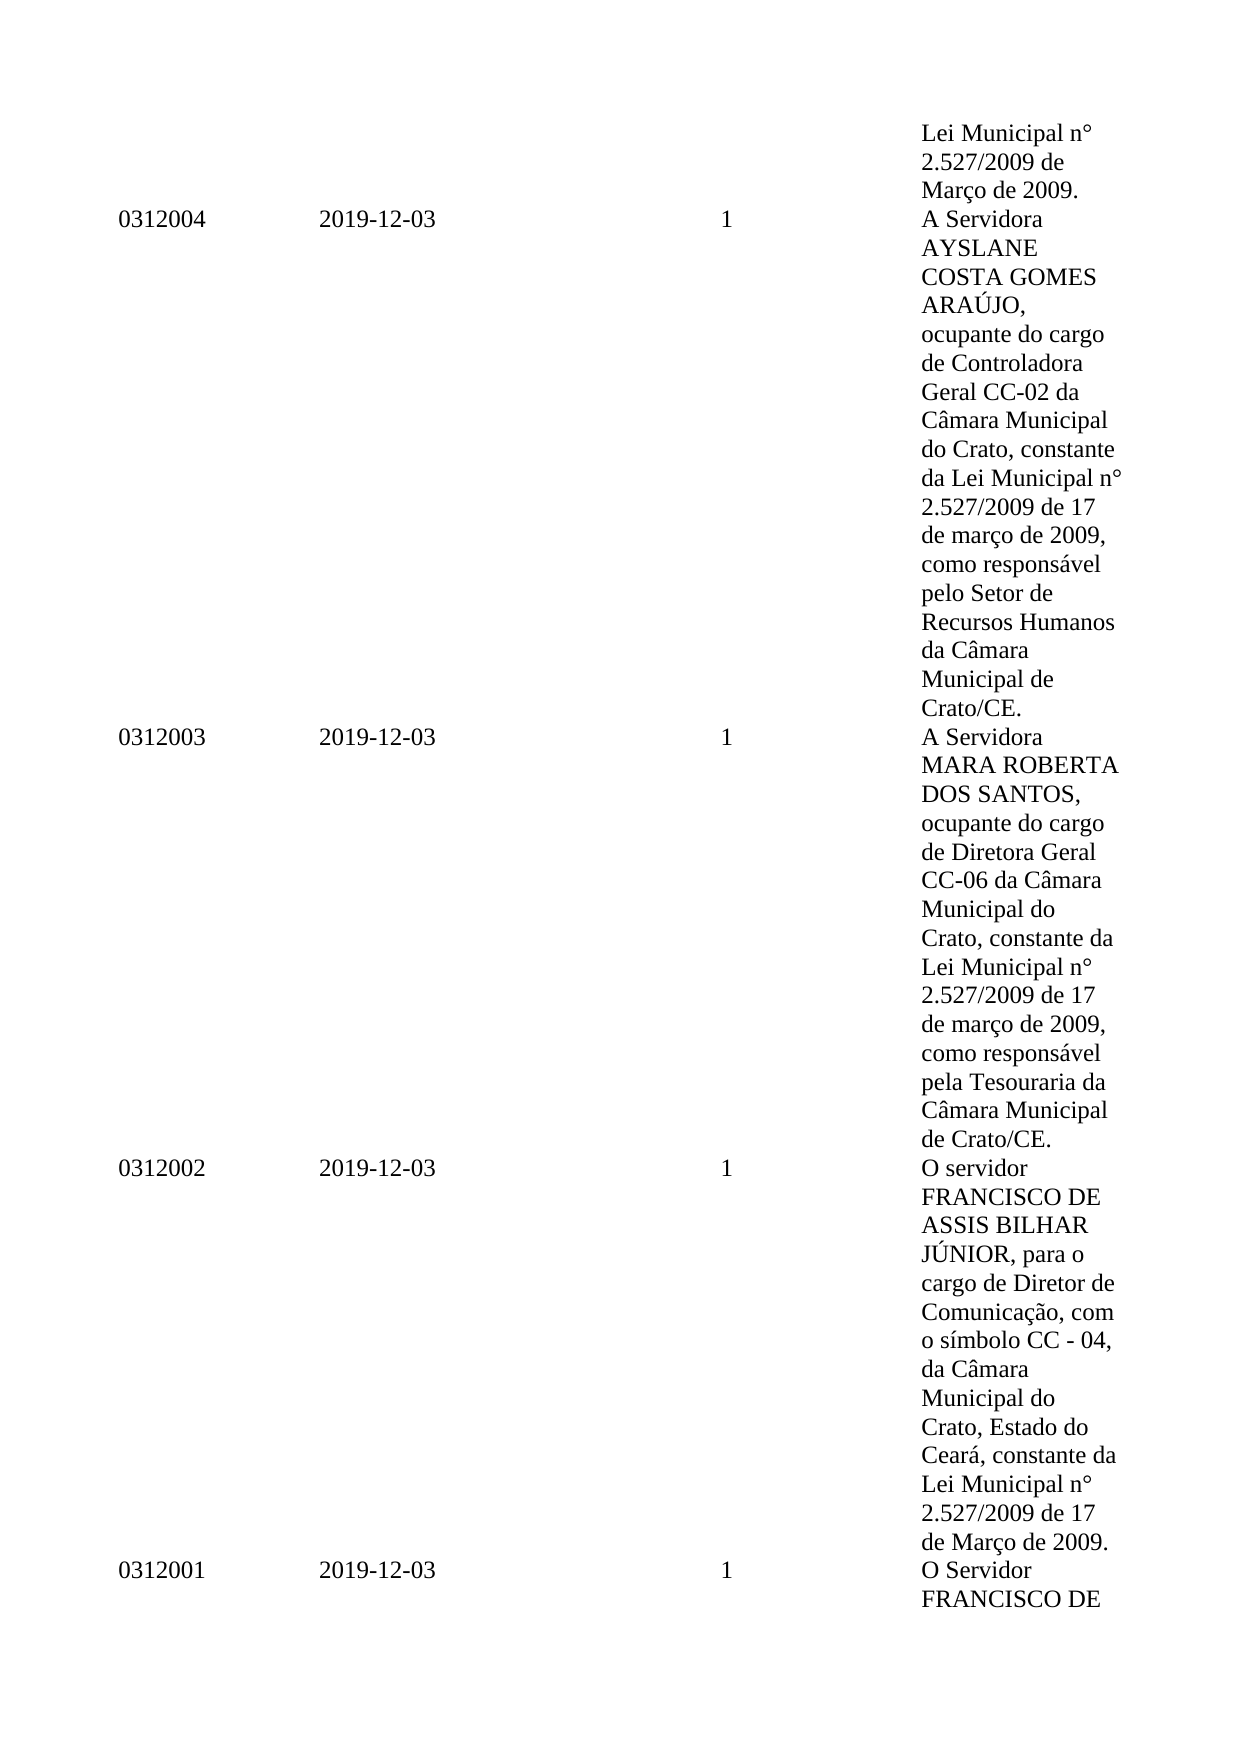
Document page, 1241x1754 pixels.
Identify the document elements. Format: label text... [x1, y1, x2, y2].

table_cell [520, 1556, 720, 1613]
table_cell [520, 118, 720, 204]
table_cell 0312003 [118, 722, 319, 1153]
table_cell [520, 204, 720, 722]
table_cell 1 [720, 1556, 921, 1613]
table_cell Lei Municipal n° 2.527/2009 de Março de 2009. [921, 118, 1122, 204]
table_cell 2019-12-03 [319, 1153, 519, 1556]
table_cell 0312004 [118, 204, 319, 722]
table_cell [118, 118, 319, 204]
table_cell 2019-12-03 [319, 204, 519, 722]
table_cell 1 [720, 1153, 921, 1556]
table_cell [720, 118, 921, 204]
table_cell O servidor FRANCISCO DE ASSIS BILHAR JÚNIOR, para o cargo de Diretor de Comunicação, com o símbolo CC - 04, da Câmara Municipal do Crato, Estado do Ceará, constante da Lei Municipal n° 2.527/2009 de 17 de Março de 2009. [921, 1153, 1122, 1556]
table_cell A Servidora MARA ROBERTA DOS SANTOS, ocupante do cargo de Diretora Geral CC-06 da Câmara Municipal do Crato, constante da Lei Municipal n° 2.527/2009 de 17 de março de 2009, como responsável pela Tesouraria da Câmara Municipal de Crato/CE. [921, 722, 1122, 1153]
table_cell [520, 722, 720, 1153]
table_cell O Servidor FRANCISCO DE [921, 1556, 1122, 1613]
table_cell 2019-12-03 [319, 1556, 519, 1613]
table_cell 1 [720, 722, 921, 1153]
table_cell 2019-12-03 [319, 722, 519, 1153]
table_cell 0312001 [118, 1556, 319, 1613]
table_cell [319, 118, 519, 204]
table_cell 0312002 [118, 1153, 319, 1556]
table_cell 1 [720, 204, 921, 722]
table_cell [520, 1153, 720, 1556]
table_cell A Servidora AYSLANE COSTA GOMES ARAÚJO, ocupante do cargo de Controladora Geral CC-02 da Câmara Municipal do Crato, constante da Lei Municipal n° 2.527/2009 de 17 de março de 2009, como responsável pelo Setor de Recursos Humanos da Câmara Municipal de Crato/CE. [921, 204, 1122, 722]
